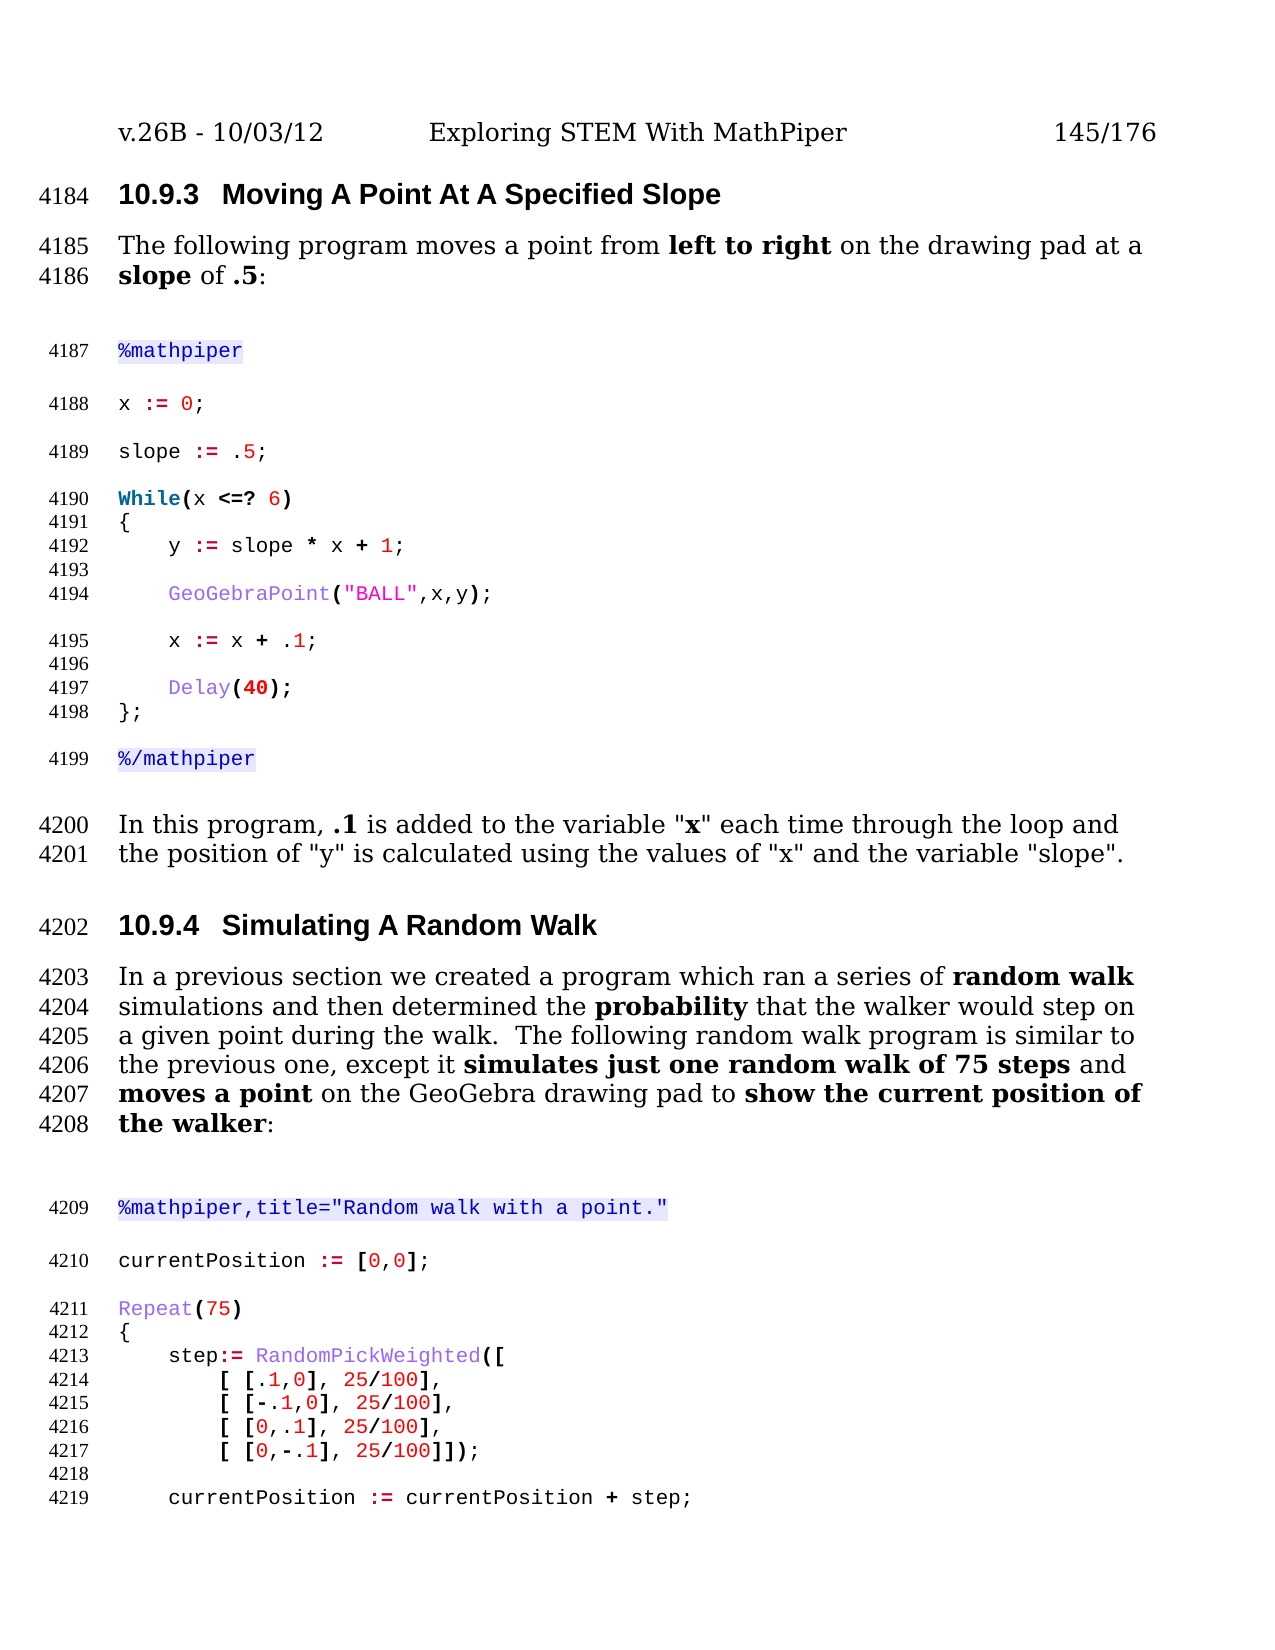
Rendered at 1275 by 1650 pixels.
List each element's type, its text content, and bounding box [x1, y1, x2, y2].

text Repeat(75) [118, 1298, 1157, 1321]
text [ [0,-.1], 25/100]]); [118, 1440, 1157, 1463]
text In a previous section we created a program which ran a series of random walk simulations and then determined the probability that the walker would step on a given point during the walk. The following random walk program is similar to the previous one, except it simulates just one random walk of 75 steps and moves a point on the GeoGebra drawing pad to show the current position of the walker: [118, 962, 1157, 1138]
text currentPosition := [0,0]; [118, 1251, 1157, 1274]
text Delay(40); [118, 677, 1157, 701]
text }; [118, 701, 1157, 724]
text %/mathpiper [118, 748, 1157, 772]
text { [118, 512, 1157, 535]
text [ [-.1,0], 25/100], [118, 1392, 1157, 1416]
subtitle Moving A Point At A Specified Slope [118, 177, 1157, 210]
subtitle Simulating A Random Walk [118, 908, 1157, 941]
text { [118, 1321, 1157, 1345]
text y := slope * x + 1; [118, 535, 1157, 559]
text GeoGebraPoint("BALL",x,y); [118, 582, 1157, 606]
text The following program moves a point from left to right on the drawing pad at a slope of .5: [118, 231, 1157, 290]
text currentPosition := currentPosition + step; [118, 1487, 1157, 1511]
text step:= RandomPickWeighted([ [118, 1345, 1157, 1369]
text x := x + .1; [118, 630, 1157, 653]
text In this program, .1 is added to the variable "x" each time through the loop and the position of "y" is calculated using the values of "x" and the variable "slope". [118, 810, 1157, 869]
text slope := .5; [118, 441, 1157, 464]
text [ [.1,0], 25/100], [118, 1369, 1157, 1392]
text %mathpiper [118, 340, 1157, 364]
text x := 0; [118, 393, 1157, 417]
text While(x <=? 6) [118, 488, 1157, 512]
text %mathpiper,title="Random walk with a point." [118, 1197, 1157, 1221]
text [ [0,.1], 25/100], [118, 1416, 1157, 1440]
